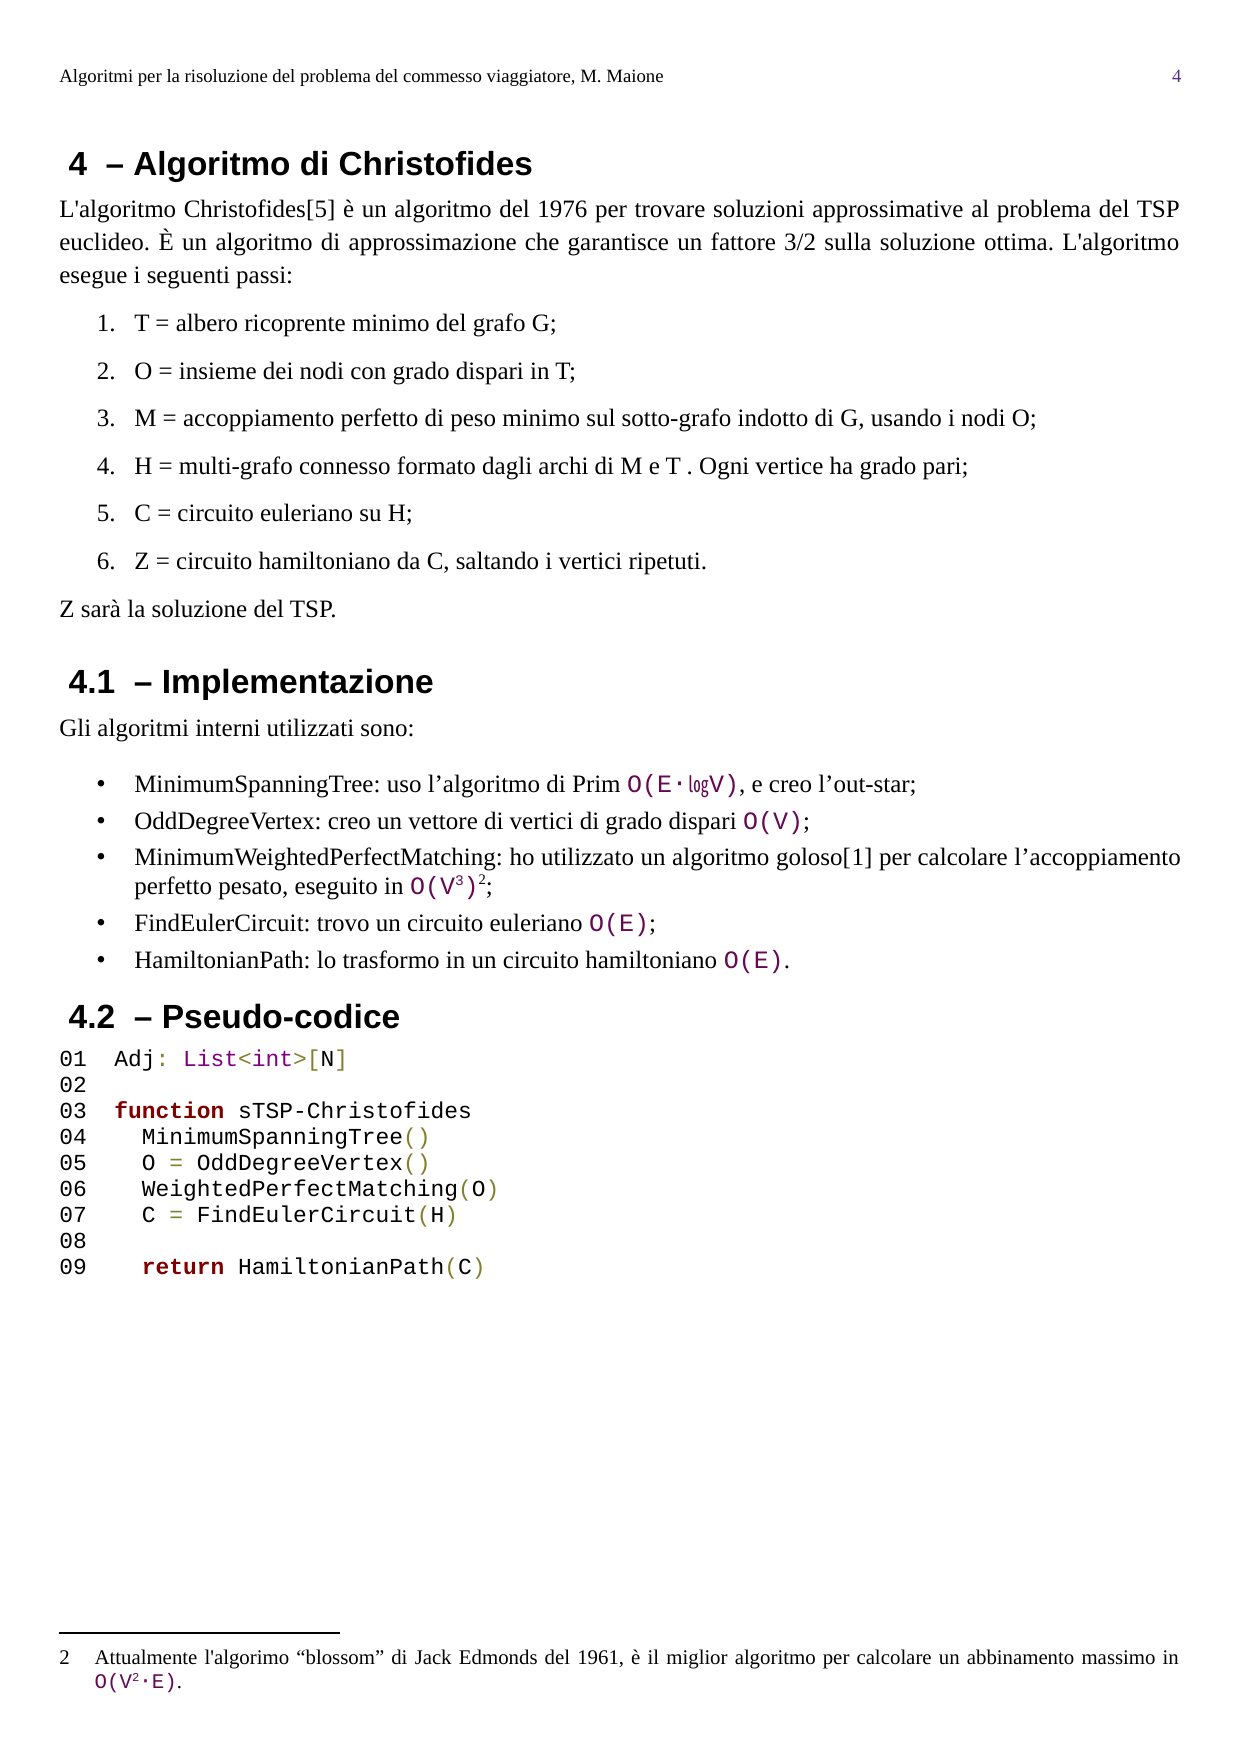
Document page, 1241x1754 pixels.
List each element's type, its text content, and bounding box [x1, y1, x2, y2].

text 01 Adj: List<int>[N] [59, 1048, 1181, 1073]
list MinimumWeightedPerfectMatching: ho utilizzato un algoritmo goloso[1] per calcolare l’accoppiamento perfetto pesato, eseguito in O(V3); [97, 842, 1181, 902]
text 03 function sTSP-Christofides [59, 1099, 1181, 1125]
subtitle Implementazione [59, 662, 1181, 701]
list Attualmente l'algorimo “blossom” di Jack Edmonds del 1961, è il miglior algoritmo per calcolare un abbinamento massimo in O(V2⋅E). [59, 1645, 1181, 1695]
text Z sarà la soluzione del TSP. [59, 594, 1181, 622]
text 07 C = FindEulerCircuit(H) [59, 1203, 1181, 1229]
subtitle Algoritmo di Christofides [59, 143, 1181, 182]
text 02 [59, 1073, 1181, 1099]
list T = albero ricoprente minimo del grafo G; [97, 308, 1181, 337]
list OddDegreeVertex: creo un vettore di vertici di grado dispari O(V); [97, 806, 1181, 837]
text 09 return HamiltonianPath(C) [59, 1255, 1181, 1281]
list FindEulerCircuit: trovo un circuito euleriano O(E); [97, 908, 1181, 939]
list MinimumSpanningTree: uso l’algoritmo di Prim O(E⋅㏒V), e creo l’out-star; [97, 767, 1181, 800]
text 08 [59, 1229, 1181, 1255]
text L'algoritmo Christofides[5] è un algoritmo del 1976 per trovare soluzioni approssimative al problema del TSP euclideo. È un algoritmo di approssimazione che garantisce un fattore 3/2 sulla soluzione ottima. L'algoritmo esegue i seguenti passi: [59, 194, 1181, 289]
text 06 WeightedPerfectMatching(O) [59, 1177, 1181, 1203]
list Z = circuito hamiltoniano da C, saltando i vertici ripetuti. [97, 546, 1181, 575]
list O = insieme dei nodi con grado dispari in T; [97, 356, 1181, 384]
subtitle Pseudo-codice [59, 996, 1181, 1035]
list HamiltonianPath: lo trasformo in un circuito hamiltoniano O(E). [97, 945, 1181, 976]
text 05 O = OddDegreeVertex() [59, 1151, 1181, 1177]
text Gli algoritmi interni utilizzati sono: [59, 713, 1181, 742]
list M = accoppiamento perfetto di peso minimo sul sotto-grafo indotto di G, usando i nodi O; [97, 403, 1181, 432]
text 04 MinimumSpanningTree() [59, 1125, 1181, 1151]
list H = multi-grafo connesso formato dagli archi di M e T . Ogni vertice ha grado pari; [97, 451, 1181, 480]
list C = circuito euleriano su H; [97, 498, 1181, 527]
